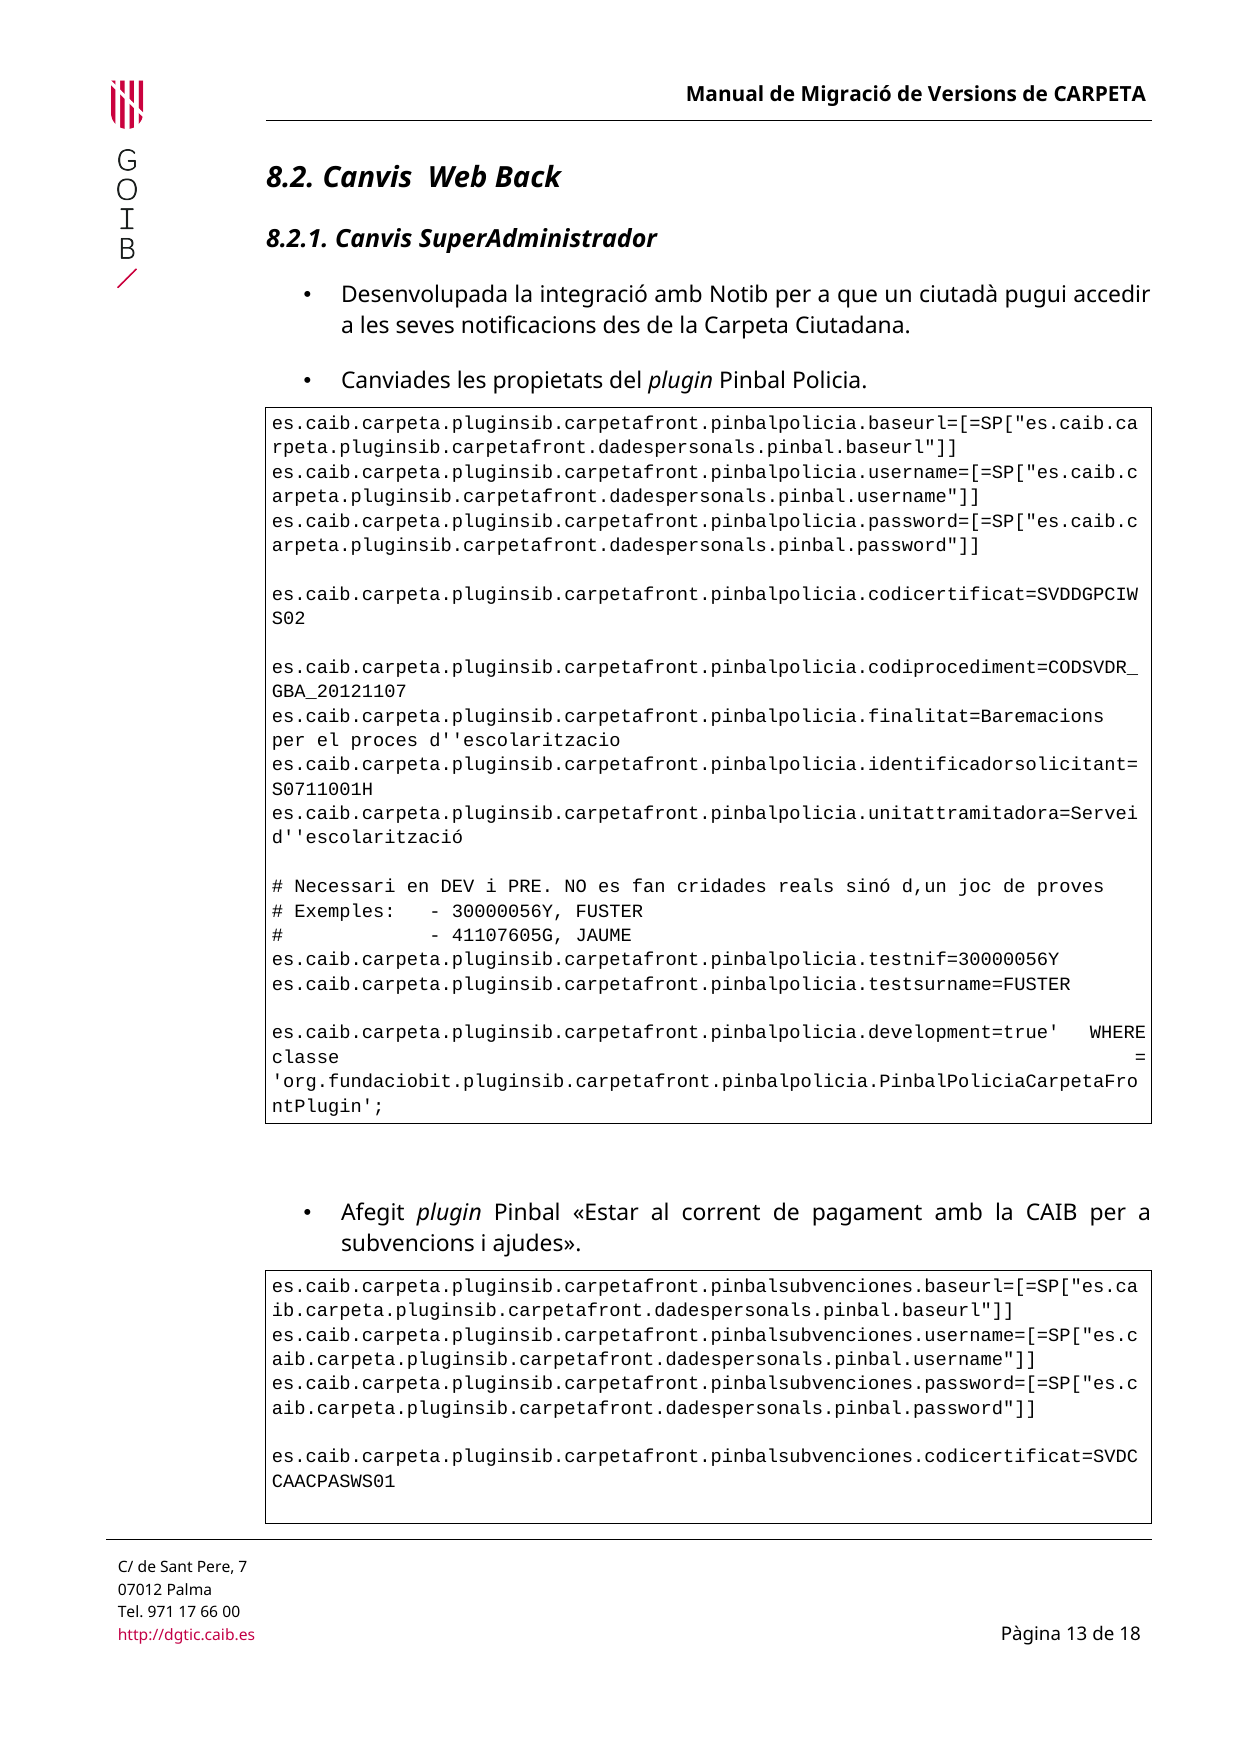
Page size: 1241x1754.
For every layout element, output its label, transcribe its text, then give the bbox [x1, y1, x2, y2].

subtitle Canvis SuperAdministrador [266, 220, 1152, 254]
table_header es.caib.carpeta.pluginsib.carpetafront.pinbalsubvenciones.baseurl=[=SP["es.caib.carpeta.pluginsib.carpetafront.dadespersonals.pinbal.baseurl"]] es.caib.carpeta.pluginsib.carpetafront.pinbalsubvenciones.username=[=SP["es.caib.carpeta.pluginsib.carpetafront.dadespersonals.pinbal.username"]] es.caib.carpeta.pluginsib.carpetafront.pinbalsubvenciones.password=[=SP["es.caib.carpeta.pluginsib.carpetafront.dadespersonals.pinbal.password"]] es.caib.carpeta.pluginsib.carpetafront.pinbalsubvenciones.codicertificat=SVDCCAACPASWS01 [266, 1271, 1151, 1523]
list Canviades les propietats del plugin Pinbal Policia. [303, 364, 1152, 395]
list Afegit plugin Pinbal «Estar al corrent de pagament amb la CAIB per a subvencions i ajudes». [303, 1196, 1152, 1258]
table_header es.caib.carpeta.pluginsib.carpetafront.pinbalpolicia.baseurl=[=SP["es.caib.carpeta.pluginsib.carpetafront.dadespersonals.pinbal.baseurl"]] es.caib.carpeta.pluginsib.carpetafront.pinbalpolicia.username=[=SP["es.caib.carpeta.pluginsib.carpetafront.dadespersonals.pinbal.username"]] es.caib.carpeta.pluginsib.carpetafront.pinbalpolicia.password=[=SP["es.caib.carpeta.pluginsib.carpetafront.dadespersonals.pinbal.password"]] es.caib.carpeta.pluginsib.carpetafront.pinbalpolicia.codicertificat=SVDDGPCIWS02 es.caib.carpeta.pluginsib.carpetafront.pinbalpolicia.codiprocediment=CODSVDR_GBA_20121107 es.caib.carpeta.pluginsib.carpetafront.pinbalpolicia.finalitat=Baremacions per el proces d''escolaritzacio es.caib.carpeta.pluginsib.carpetafront.pinbalpolicia.identificadorsolicitant=S0711001H es.caib.carpeta.pluginsib.carpetafront.pinbalpolicia.unitattramitadora=Servei d''escolarització # Necessari en DEV i PRE. NO es fan cridades reals sinó d,un joc de proves # Exemples: - 30000056Y, FUSTER # - 41107605G, JAUME es.caib.carpeta.pluginsib.carpetafront.pinbalpolicia.testnif=30000056Y es.caib.carpeta.pluginsib.carpetafront.pinbalpolicia.testsurname=FUSTER es.caib.carpeta.pluginsib.carpetafront.pinbalpolicia.development=true' WHERE classe = 'org.fundaciobit.pluginsib.carpetafront.pinbalpolicia.PinbalPoliciaCarpetaFrontPlugin'; [266, 408, 1151, 1123]
list Desenvolupada la integració amb Notib per a que un ciutadà pugui accedir a les seves notificacions des de la Carpeta Ciutadana. [303, 278, 1152, 341]
subtitle Canvis Web Back [266, 156, 1152, 196]
picture [82, 57, 172, 319]
